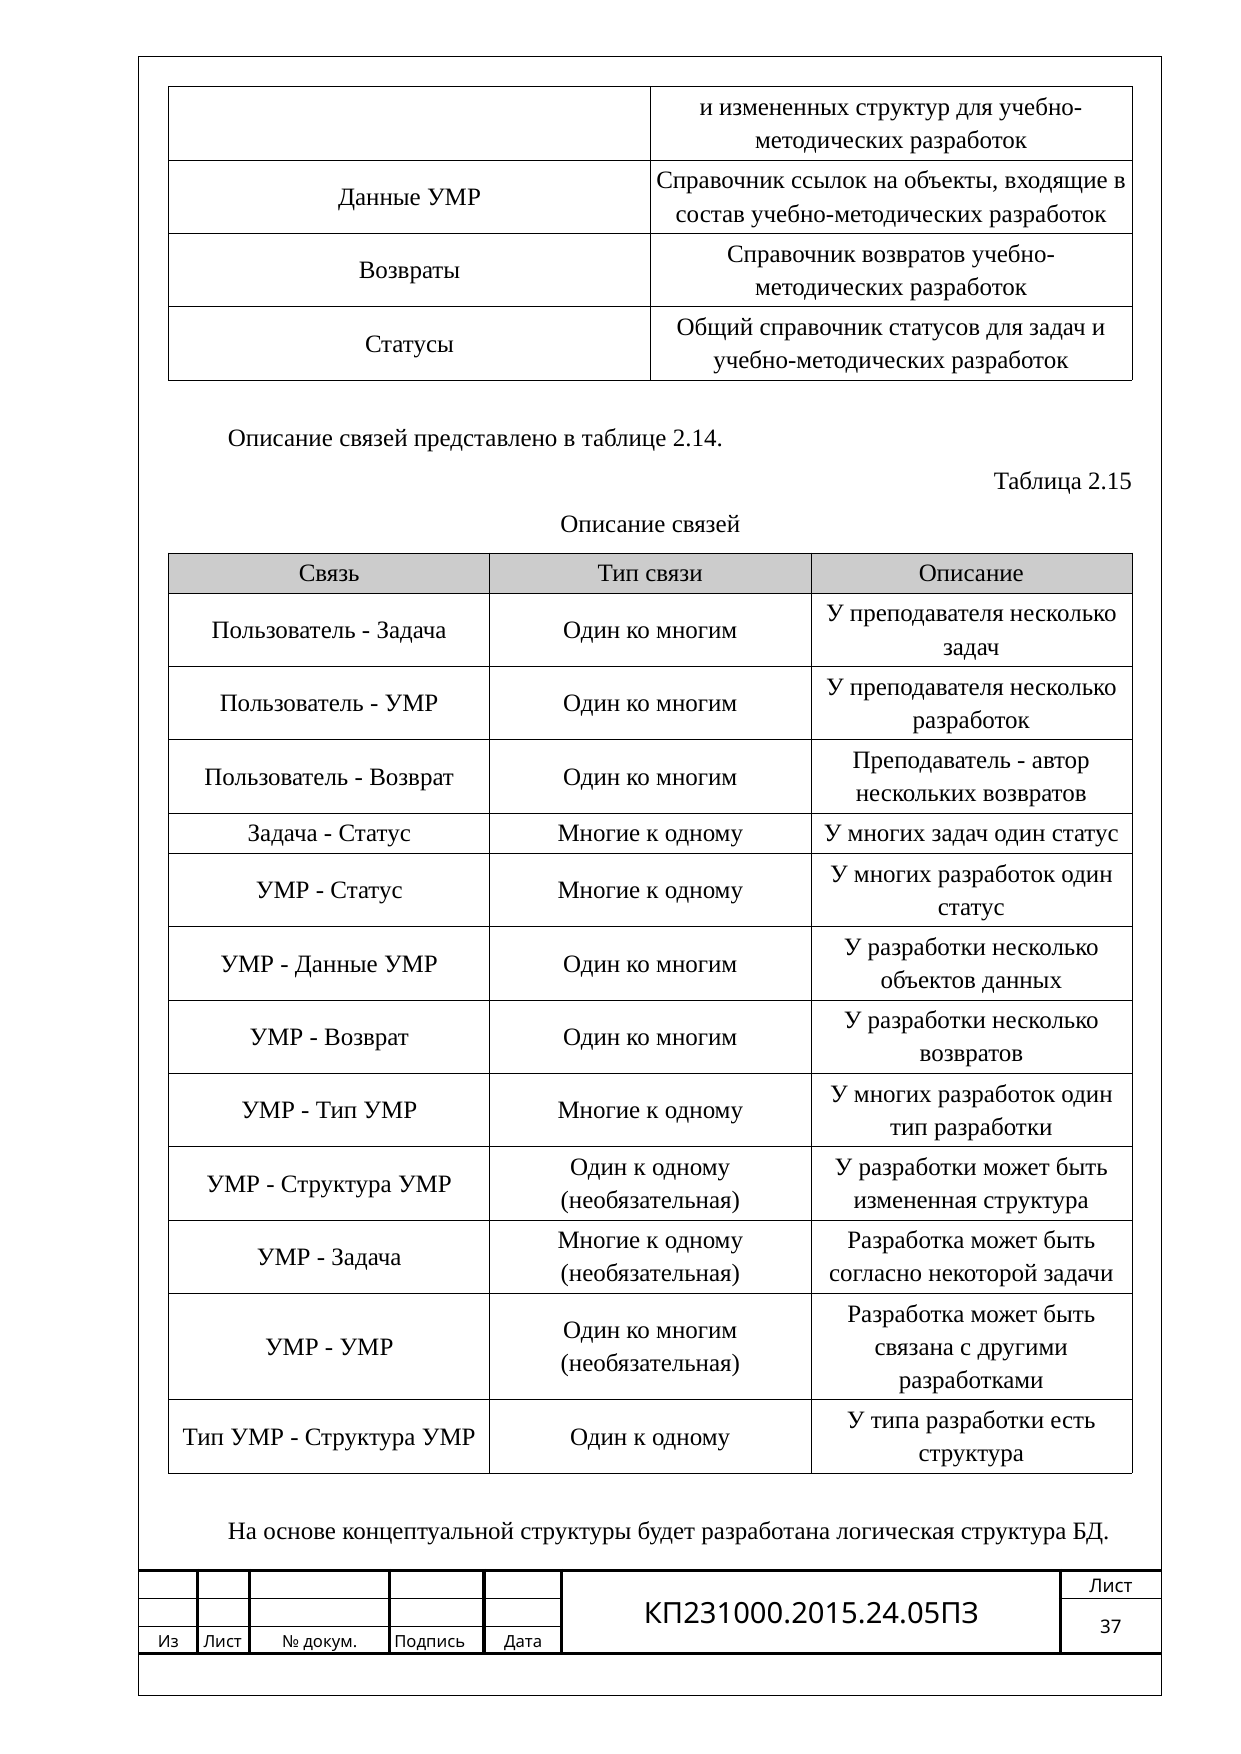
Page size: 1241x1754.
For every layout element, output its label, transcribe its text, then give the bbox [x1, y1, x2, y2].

table_cell УМР - Структура УМР [169, 1147, 489, 1220]
table_cell Один ко многим (необязательная) [490, 1294, 811, 1399]
table_cell Многие к одному [490, 1074, 811, 1146]
text Описание связей представлено в таблице 2.14. [168, 423, 1132, 452]
table_cell Статусы [169, 307, 650, 380]
table_cell УМР - Задача [169, 1221, 489, 1293]
table_cell Многие к одному (необязательная) [490, 1221, 811, 1293]
table_cell Разработка может быть согласно некоторой задачи [812, 1221, 1132, 1293]
table_cell У преподавателя несколько разработок [812, 667, 1132, 739]
table_cell Преподаватель - автор нескольких возвратов [812, 740, 1132, 813]
table_cell Общий справочник статусов для задач и учебно-методических разработок [651, 307, 1132, 380]
table_cell Многие к одному [490, 814, 811, 853]
table_cell Один ко многим [490, 927, 811, 1000]
table_cell Справочник возвратов учебно-методических разработок [651, 234, 1132, 306]
table_cell У многих задач один статус [812, 814, 1132, 853]
table_cell Данные УМР [169, 161, 650, 233]
table_cell У преподавателя несколько задач [812, 594, 1132, 666]
table_cell и измененных структур для учебно-методических разработок [651, 87, 1132, 160]
table_header Тип связи [490, 554, 811, 593]
table_cell У разработки несколько объектов данных [812, 927, 1132, 1000]
table_header Описание [812, 554, 1132, 593]
text На основе концептуальной структуры будет разработана логическая структура БД. [168, 1516, 1132, 1545]
table_cell Один ко многим [490, 594, 811, 666]
table_cell Тип УМР - Структура УМР [169, 1400, 489, 1473]
table_cell Один ко многим [490, 667, 811, 739]
table_cell Один к одному [490, 1400, 811, 1473]
table_cell Пользователь - Задача [169, 594, 489, 666]
table_cell Пользователь - УМР [169, 667, 489, 739]
table_cell У разработки несколько возвратов [812, 1001, 1132, 1073]
table_cell УМР - Статус [169, 854, 489, 926]
table_cell Задача - Статус [169, 814, 489, 853]
table_cell У многих разработок один статус [812, 854, 1132, 926]
table_cell У типа разработки есть структура [812, 1400, 1132, 1473]
table_cell Один ко многим [490, 1001, 811, 1073]
table_cell Справочник ссылок на объекты, входящие в состав учебно-методических разработок [651, 161, 1132, 233]
table_cell Возвраты [169, 234, 650, 306]
table_cell Разработка может быть связана с другими разработками [812, 1294, 1132, 1399]
text Таблица 2.15 [168, 466, 1132, 495]
table_cell Один к одному (необязательная) [490, 1147, 811, 1220]
table_cell УМР - Тип УМР [169, 1074, 489, 1146]
table_header Связь [169, 554, 489, 593]
table_cell УМР - Возврат [169, 1001, 489, 1073]
table_cell [169, 87, 650, 160]
table_cell У разработки может быть измененная структура [812, 1147, 1132, 1220]
table_cell Пользователь - Возврат [169, 740, 489, 813]
table_cell У многих разработок один тип разработки [812, 1074, 1132, 1146]
table_cell УМР - Данные УМР [169, 927, 489, 1000]
text Описание связей [168, 509, 1132, 538]
table_cell УМР - УМР [169, 1294, 489, 1399]
table_cell Один ко многим [490, 740, 811, 813]
table_cell Многие к одному [490, 854, 811, 926]
